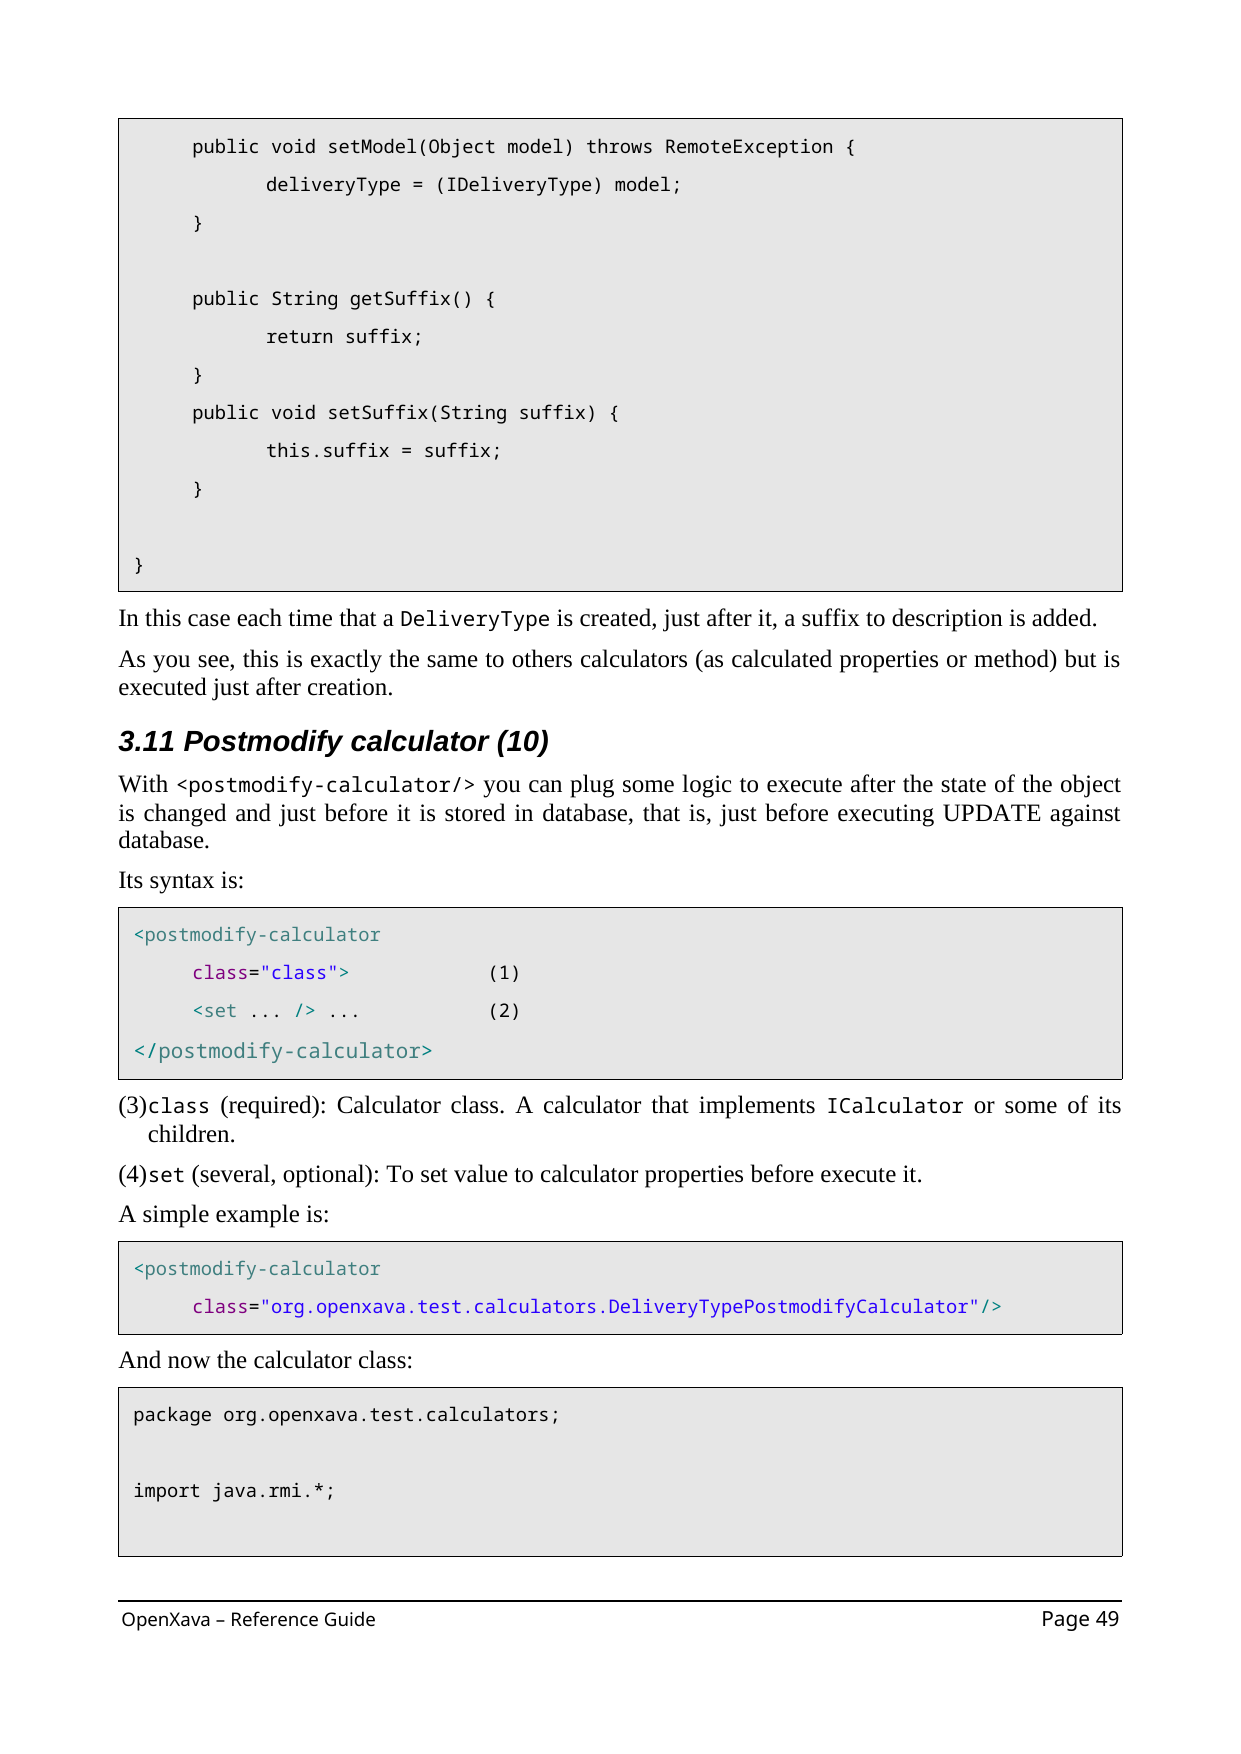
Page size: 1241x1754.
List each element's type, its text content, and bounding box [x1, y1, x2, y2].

text package org.openxava.test.calculators; [119, 1388, 1122, 1425]
text public void setModel(Object model) throws RemoteException { [119, 119, 1122, 156]
text <postmodify-calculator [119, 1242, 1122, 1279]
text In this case each time that a DeliveryType is created, just after it, a suffix to description is added. [118, 604, 1122, 632]
text class="org.openxava.test.calculators.DeliveryTypePostmodifyCalculator"/> [119, 1279, 1122, 1334]
text And now the calculator class: [118, 1347, 1122, 1374]
text <set ... /> ... (2) [119, 983, 1122, 1021]
text </postmodify-calculator> [119, 1021, 1122, 1079]
text As you see, this is exactly the same to others calculators (as calculated properties or method) but is executed just after creation. [118, 645, 1122, 700]
text A simple example is: [118, 1201, 1122, 1228]
text import java.rmi.*; [119, 1463, 1122, 1501]
subtitle Postmodify calculator (10) [118, 725, 1122, 758]
text <postmodify-calculator [119, 908, 1122, 945]
text } [119, 194, 1122, 232]
text Its syntax is: [118, 867, 1122, 894]
text public void setSuffix(String suffix) { [119, 384, 1122, 422]
text } [119, 346, 1122, 384]
list set (several, optional): To set value to calculator properties before execute it. [118, 1160, 1122, 1188]
text deliveryType = (IDeliveryType) model; [119, 156, 1122, 194]
text } [119, 460, 1122, 498]
text this.suffix = suffix; [119, 422, 1122, 460]
text public String getSuffix() { [119, 270, 1122, 308]
list class (required): Calculator class. A calculator that implements ICalculator or some of its children. [118, 1091, 1122, 1147]
text class="class"> (1) [119, 945, 1122, 983]
text With <postmodify-calculator/> you can plug some logic to execute after the state of the object is changed and just before it is stored in database, that is, just before executing UPDATE against database. [118, 771, 1122, 854]
text } [119, 536, 1122, 591]
text return suffix; [119, 308, 1122, 346]
